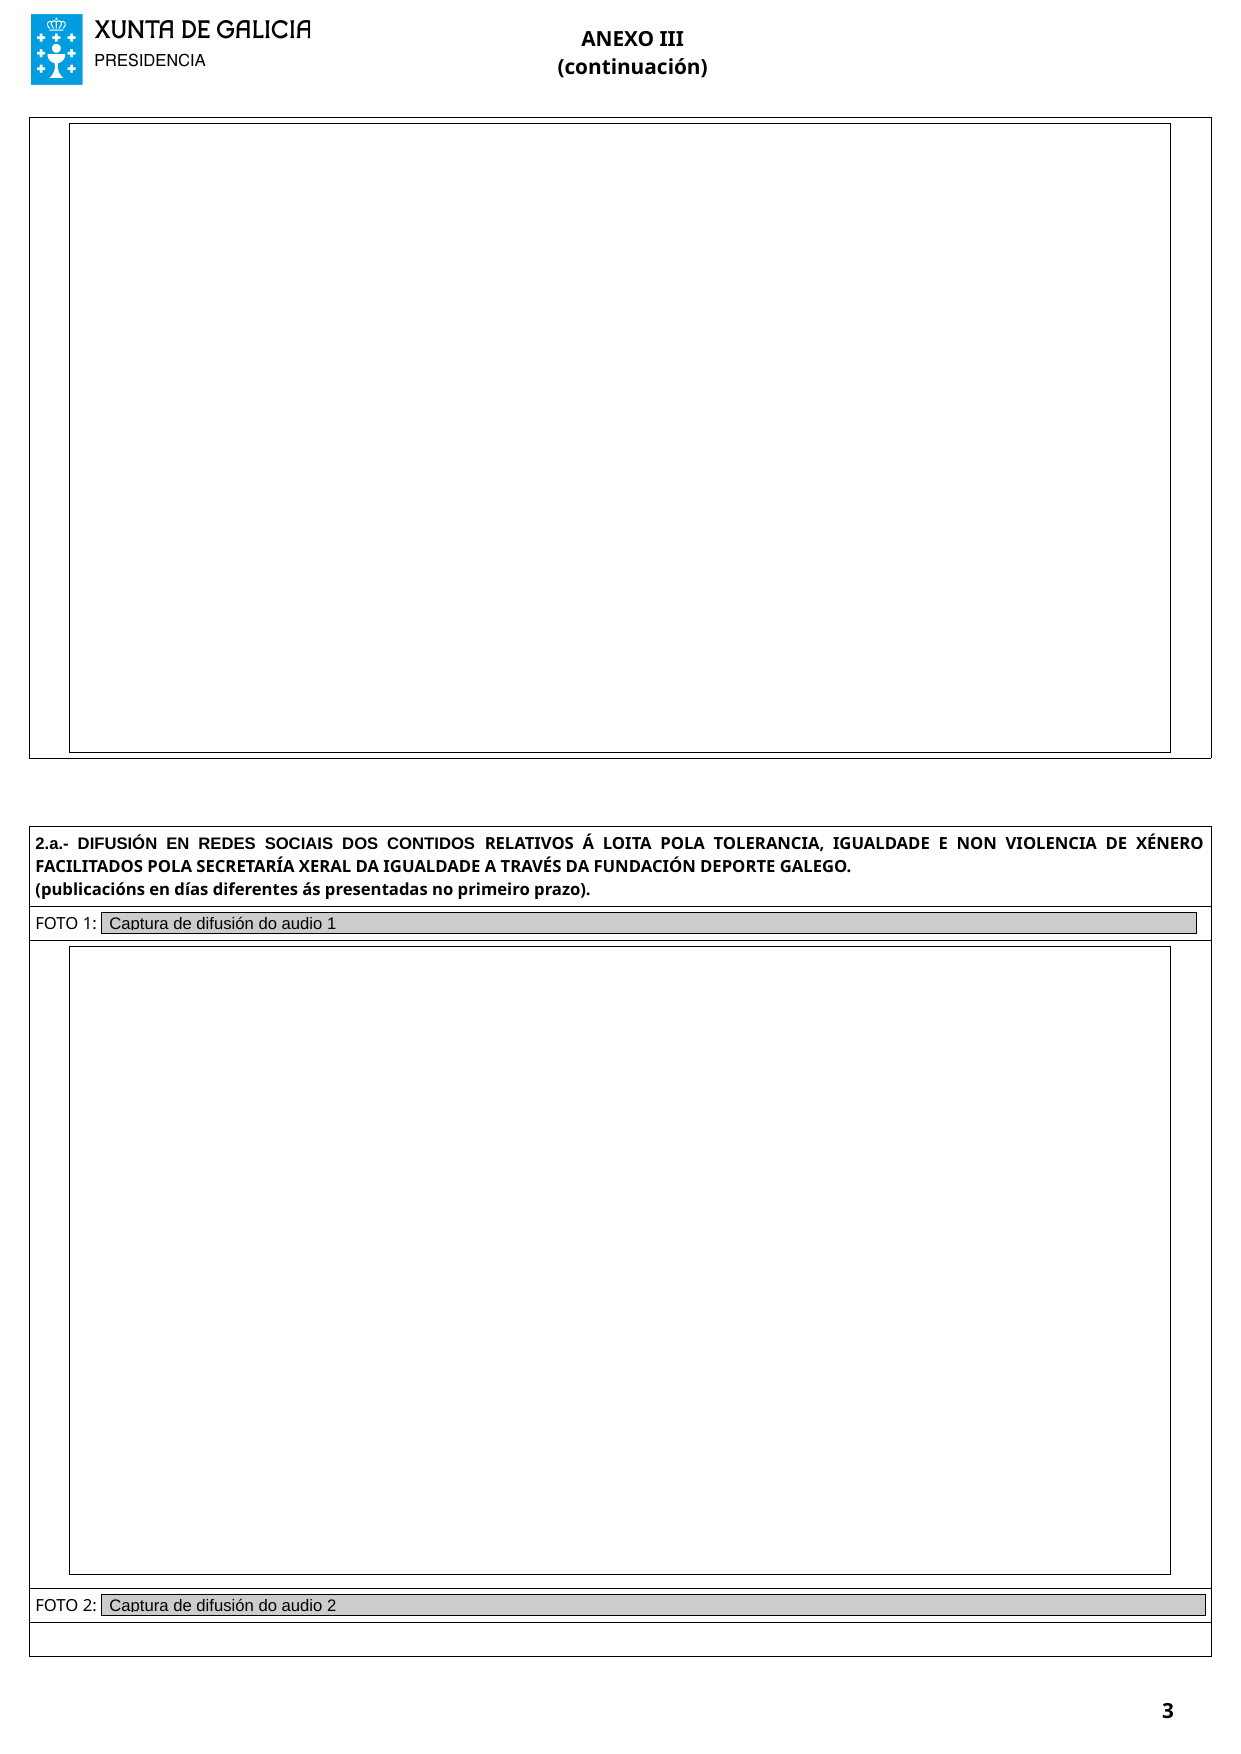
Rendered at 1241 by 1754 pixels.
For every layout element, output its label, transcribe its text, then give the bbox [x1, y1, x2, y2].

picture [48, 55, 64, 77]
picture [53, 45, 60, 52]
picture [38, 34, 45, 41]
picture [68, 50, 75, 57]
picture [68, 65, 75, 72]
picture [83, 14, 311, 85]
table_cell [30, 118, 1211, 758]
picture [68, 34, 75, 41]
table_cell [30, 941, 1211, 1588]
table_cell FOTO 2: [30, 1589, 1211, 1622]
table_cell FOTO 1: [30, 907, 1211, 940]
table_cell [30, 1623, 1211, 1656]
picture [53, 34, 60, 41]
table_header 2.a.- DIFUSIÓN EN REDES SOCIAIS DOS CONTIDOS RELATIVOS Á LOITA POLA TOLERANCIA, IGUALDADE E NON VIOLENCIA DE XÉNERO FACILITADOS POLA SECRETARÍA XERAL DA IGUALDADE A TRAVÉS DA FUNDACIÓN DEPORTE GALEGO. (publicacións en días diferentes ás presentadas no primeiro prazo). [30, 827, 1211, 906]
picture [38, 65, 45, 72]
picture [38, 50, 44, 57]
